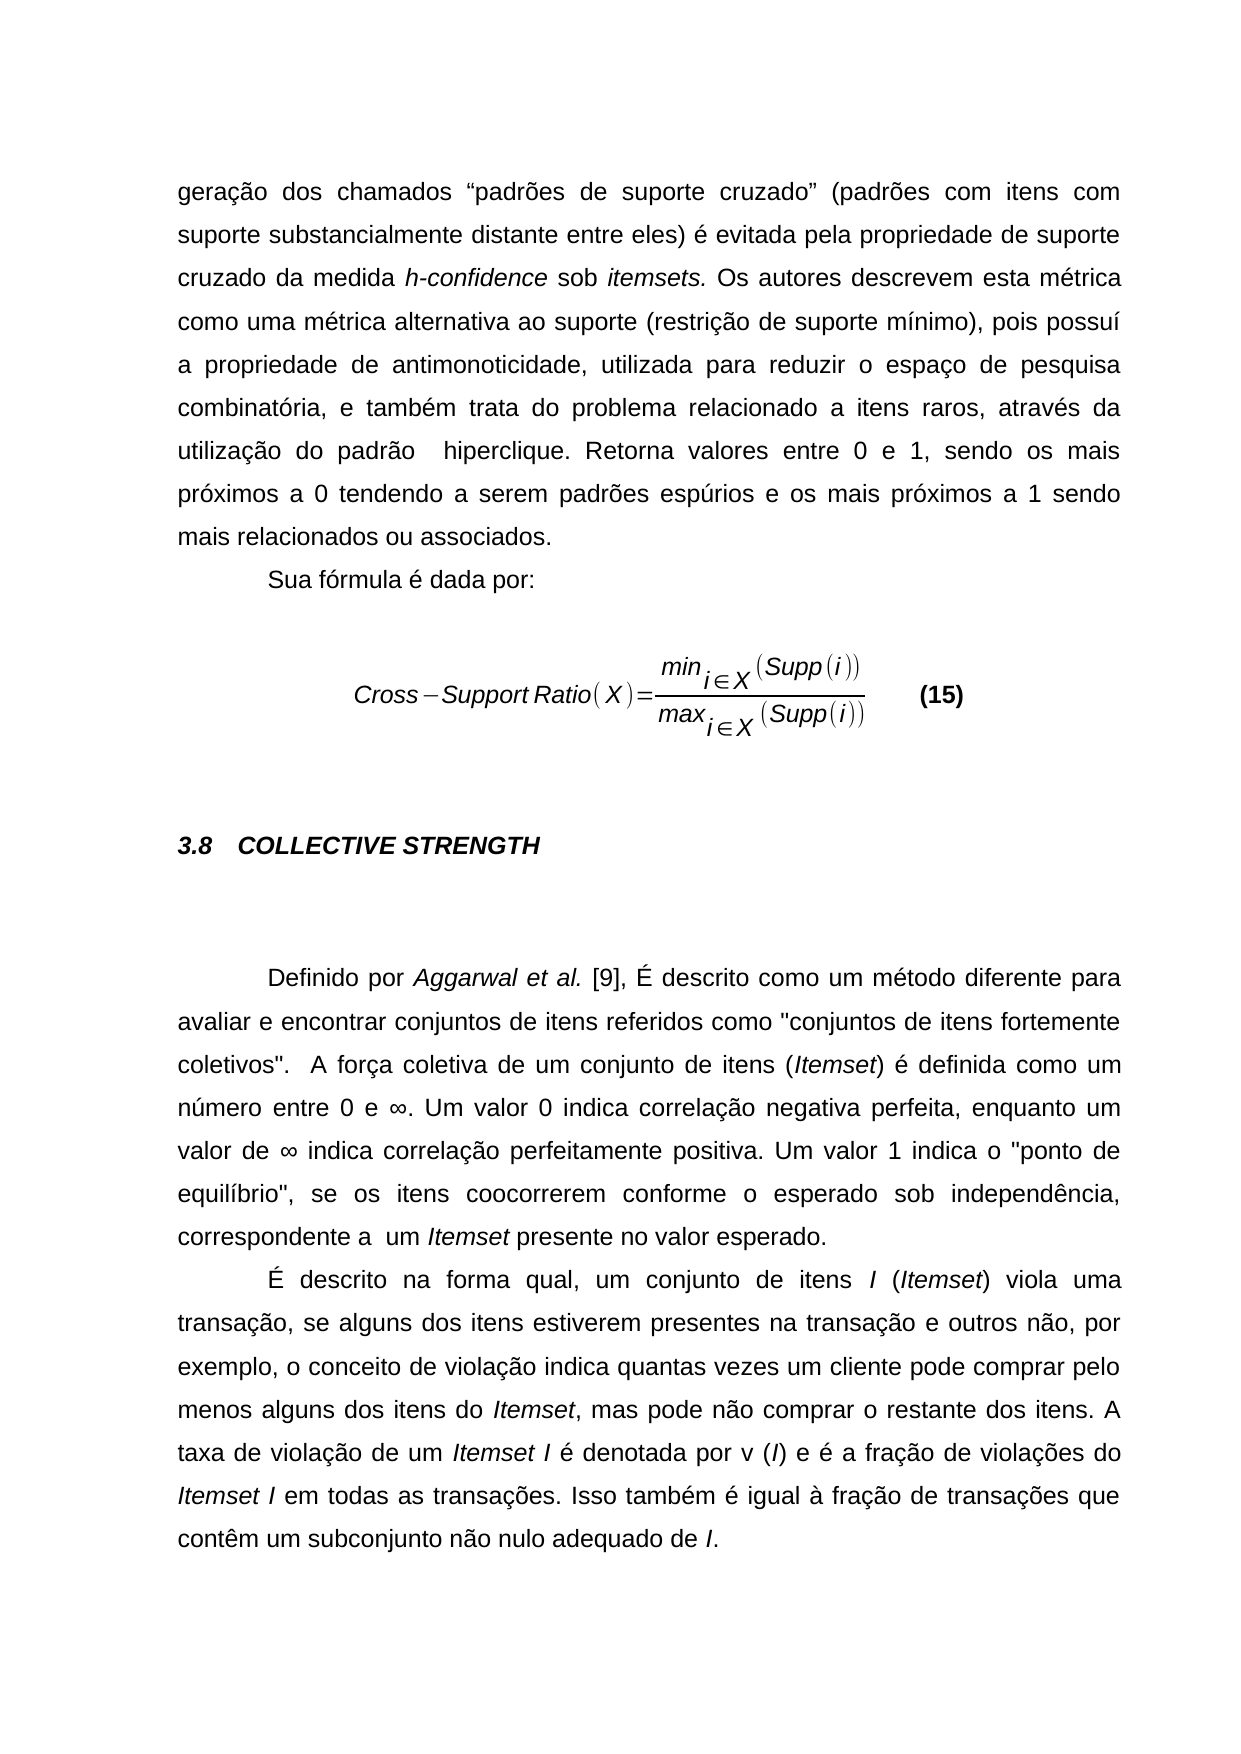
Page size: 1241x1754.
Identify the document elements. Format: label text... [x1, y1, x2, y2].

subtitle COLLECTIVE STRENGTH [177, 831, 1122, 860]
text geração dos chamados “padrões de suporte cruzado” (padrões com itens com suporte substancialmente distante entre eles) é evitada pela propriedade de suporte cruzado da medida h-confidence sob itemsets. Os autores descrevem esta métrica como uma métrica alternativa ao suporte (restrição de suporte mínimo), pois possuí a propriedade de antimonoticidade, utilizada para reduzir o espaço de pesquisa combinatória, e também trata do problema relacionado a itens raros, através da utilização do padrão hiperclique. Retorna valores entre 0 e 1, sendo os mais próximos a 0 tendendo a serem padrões espúrios e os mais próximos a 1 sendo mais relacionados ou associados. [177, 177, 1122, 551]
text (15) [177, 652, 1122, 742]
text Definido por Aggarwal et al. [9], É descrito como um método diferente para avaliar e encontrar conjuntos de itens referidos como "conjuntos de itens fortemente coletivos". A força coletiva de um conjunto de itens (Itemset) é definida como um número entre 0 e ∞. Um valor 0 indica correlação negativa perfeita, enquanto um valor de ∞ indica correlação perfeitamente positiva. Um valor 1 indica o "ponto de equilíbrio", se os itens coocorrerem conforme o esperado sob independência, correspondente a um Itemset presente no valor esperado. [177, 963, 1122, 1251]
text É descrito na forma qual, um conjunto de itens I (Itemset) viola uma transação, se alguns dos itens estiverem presentes na transação e outros não, por exemplo, o conceito de violação indica quantas vezes um cliente pode comprar pelo menos alguns dos itens do Itemset, mas pode não comprar o restante dos itens. A taxa de violação de um Itemset I é denotada por v (I) e é a fração de violações do Itemset I em todas as transações. Isso também é igual à fração de transações que contêm um subconjunto não nulo adequado de I. [177, 1265, 1122, 1553]
text Sua fórmula é dada por: [177, 565, 1122, 594]
